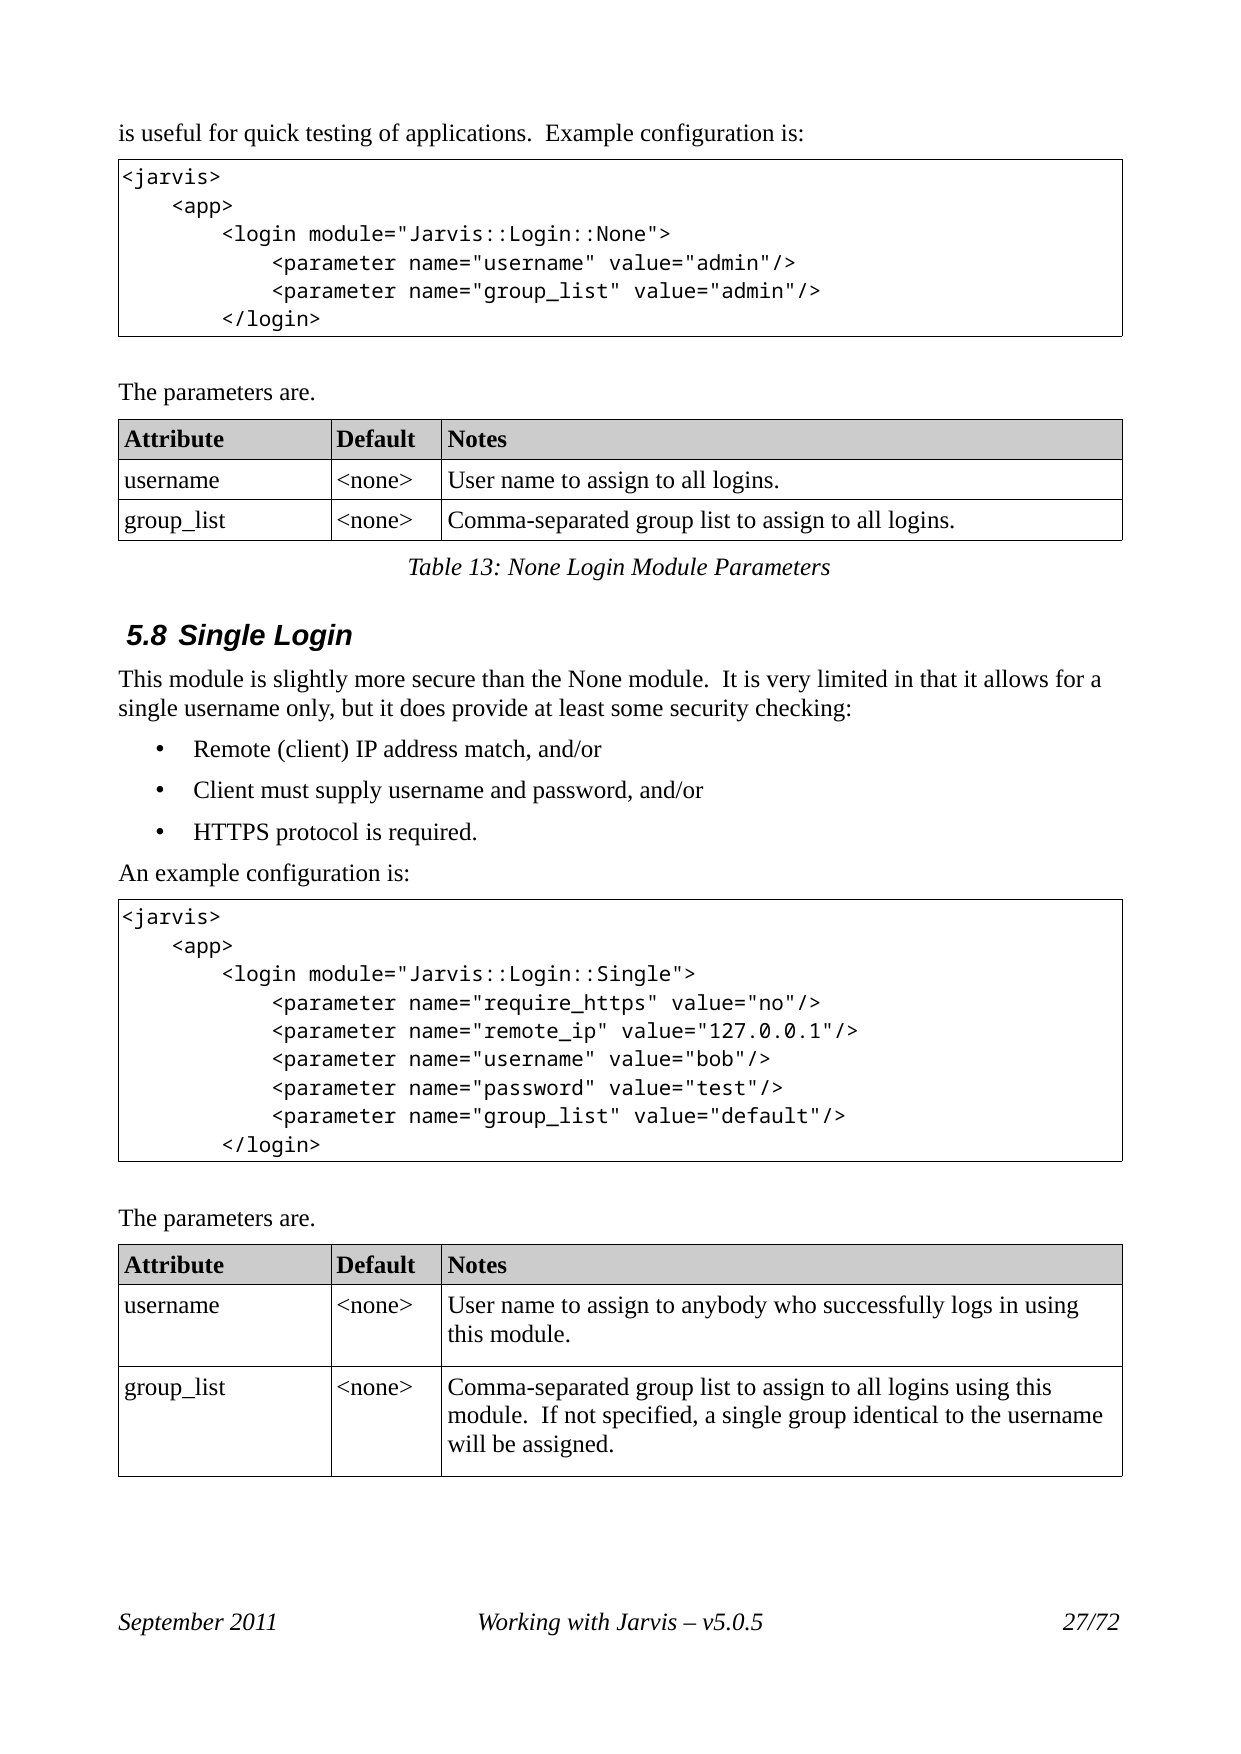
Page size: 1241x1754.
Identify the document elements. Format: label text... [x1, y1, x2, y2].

text <jarvis> [119, 160, 1122, 188]
table_cell username [119, 460, 331, 499]
text The parameters are. [118, 377, 1122, 406]
subtitle Single Login [118, 618, 1122, 652]
list Client must supply username and password, and/or [156, 776, 1122, 804]
text <parameter name="require_https" value="no"/> [119, 985, 1122, 1013]
list HTTPS protocol is required. [156, 817, 1122, 846]
table_header Default [332, 420, 441, 459]
table_cell <none> [332, 500, 441, 539]
text </login> [119, 1127, 1122, 1161]
text <parameter name="username" value="admin"/> [119, 245, 1122, 273]
table_cell User name to assign to all logins. [442, 460, 1122, 499]
table_header Attribute [119, 420, 331, 459]
list Remote (client) IP address match, and/or [156, 734, 1122, 763]
text is useful for quick testing of applications. Example configuration is: [118, 118, 1122, 147]
table_cell User name to assign to anybody who successfully logs in using this module. [442, 1285, 1122, 1366]
text <parameter name="password" value="test"/> [119, 1070, 1122, 1098]
text <login module="Jarvis::Login::None"> [119, 216, 1122, 245]
table_cell Comma-separated group list to assign to all logins. [442, 500, 1122, 539]
table_header Default [332, 1245, 441, 1284]
text <parameter name="remote_ip" value="127.0.0.1"/> [119, 1013, 1122, 1042]
text <jarvis> [119, 900, 1122, 928]
text <app> [119, 188, 1122, 216]
table_cell group_list [119, 1367, 331, 1476]
table_cell <none> [332, 460, 441, 499]
text The parameters are. [118, 1203, 1122, 1231]
table_cell <none> [332, 1285, 441, 1366]
text An example configuration is: [118, 858, 1122, 887]
text </login> [119, 302, 1122, 336]
text <app> [119, 928, 1122, 956]
text <parameter name="username" value="bob"/> [119, 1042, 1122, 1070]
text <parameter name="group_list" value="default"/> [119, 1098, 1122, 1127]
text <parameter name="group_list" value="admin"/> [119, 273, 1122, 302]
table_cell Comma-separated group list to assign to all logins using this module. If not specified, a single group identical to the username will be assigned. [442, 1367, 1122, 1476]
text Table 13: None Login Module Parameters [118, 552, 1122, 581]
text <login module="Jarvis::Login::Single"> [119, 956, 1122, 985]
table_header Notes [442, 1245, 1122, 1284]
table_cell <none> [332, 1367, 441, 1476]
table_cell group_list [119, 500, 331, 539]
table_cell username [119, 1285, 331, 1366]
table_header Notes [442, 420, 1122, 459]
text This module is slightly more secure than the None module. It is very limited in that it allows for a single username only, but it does provide at least some security checking: [118, 664, 1122, 722]
table_header Attribute [119, 1245, 331, 1284]
